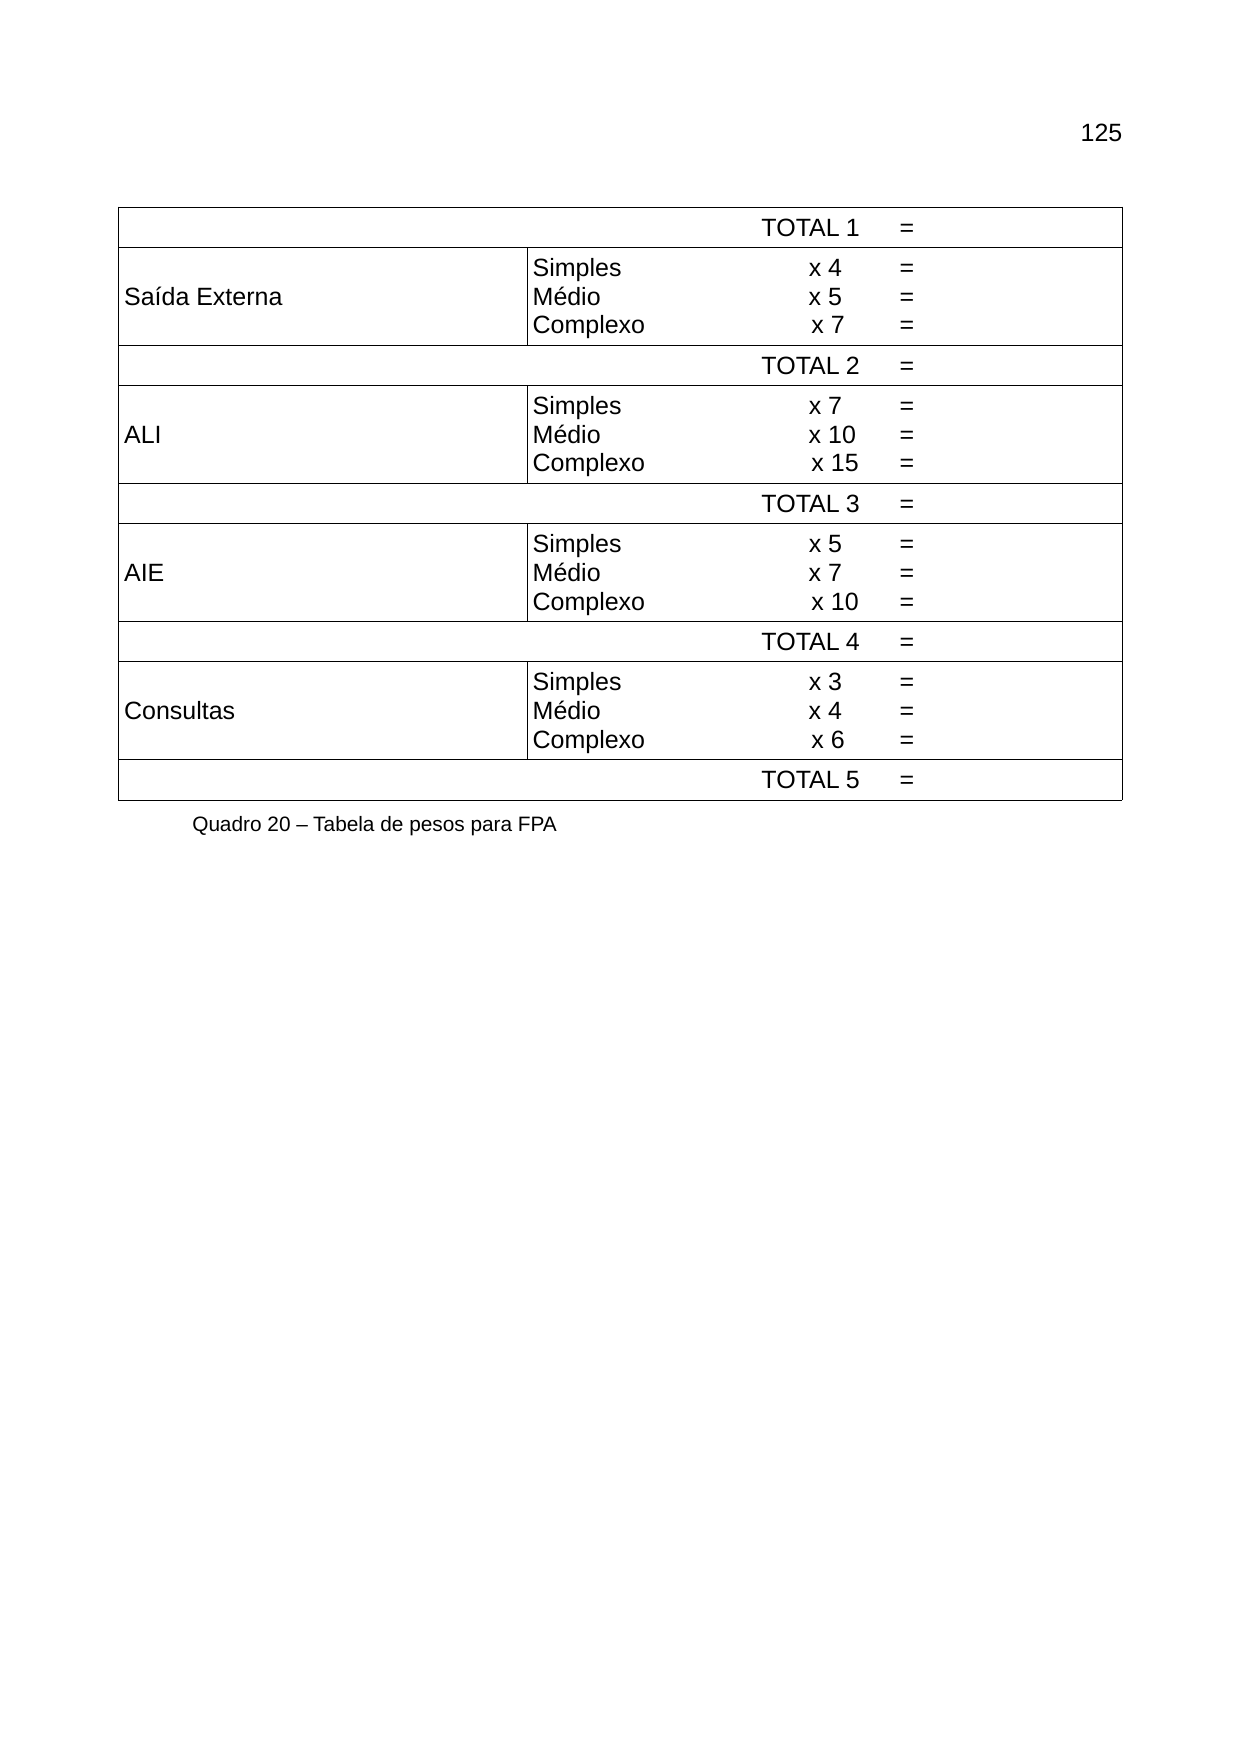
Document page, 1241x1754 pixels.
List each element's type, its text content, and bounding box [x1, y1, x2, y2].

table_cell = [894, 346, 1122, 385]
text Quadro 20 – Tabela de pesos para FPA [118, 812, 1122, 836]
table_cell TOTAL 1 [119, 208, 893, 247]
table_cell = = = [894, 662, 1122, 759]
table_cell AIE [119, 524, 527, 621]
table_cell TOTAL 4 [119, 622, 893, 661]
table_cell = = = [894, 248, 1122, 345]
table_cell Saída Externa [119, 248, 527, 345]
table_cell Simples x 3 Médio x 4 Complexo x 6 [528, 662, 893, 759]
table_cell Consultas [119, 662, 527, 759]
table_cell = [894, 760, 1122, 799]
table_cell Simples x 5 Médio x 7 Complexo x 10 [528, 524, 893, 621]
table_cell TOTAL 2 [119, 346, 893, 385]
table_cell ALI [119, 386, 527, 483]
table_cell Simples x 4 Médio x 5 Complexo x 7 [528, 248, 893, 345]
table_cell = [894, 622, 1122, 661]
table_cell = [894, 208, 1122, 247]
table_cell TOTAL 5 [119, 760, 893, 799]
table_cell = = = [894, 386, 1122, 483]
table_cell = [894, 484, 1122, 523]
table_cell Simples x 7 Médio x 10 Complexo x 15 [528, 386, 893, 483]
table_cell = = = [894, 524, 1122, 621]
table_cell TOTAL 3 [119, 484, 893, 523]
